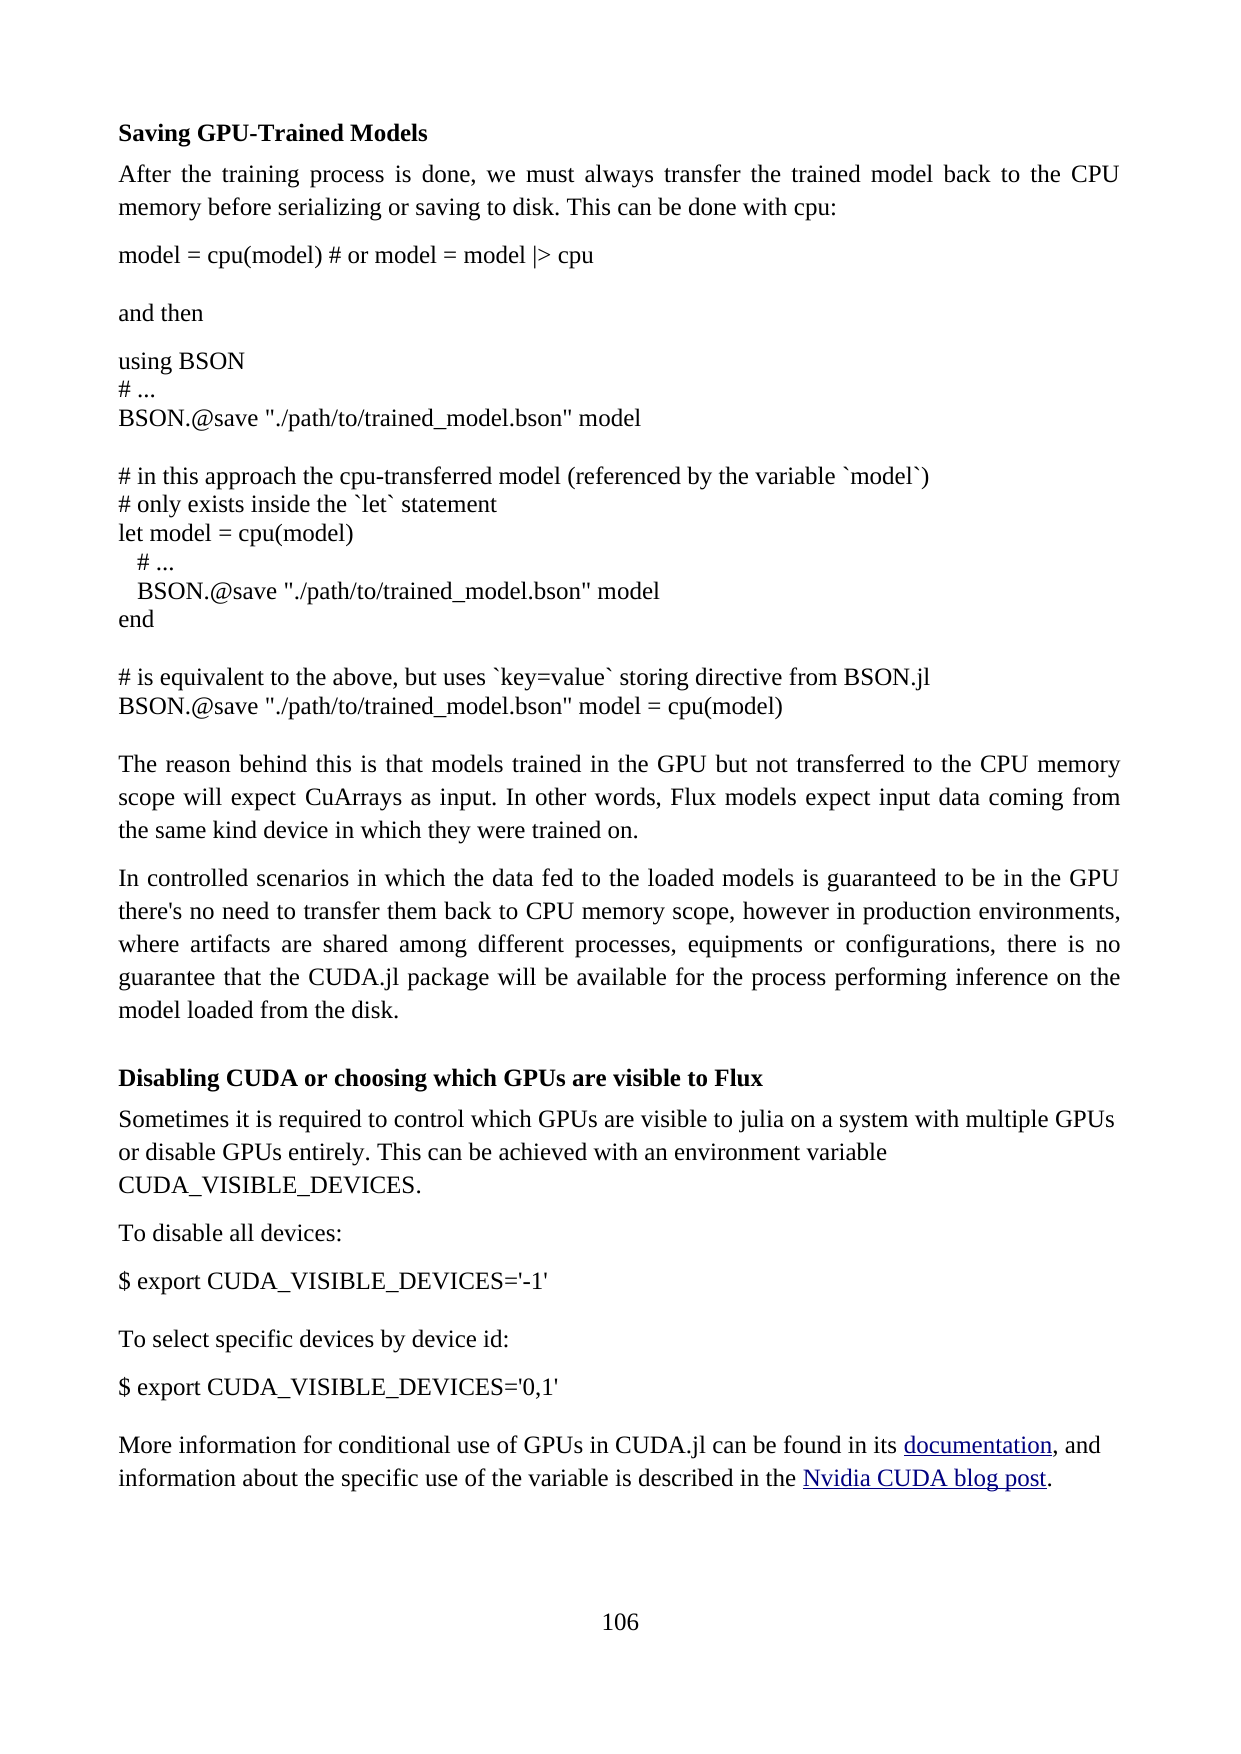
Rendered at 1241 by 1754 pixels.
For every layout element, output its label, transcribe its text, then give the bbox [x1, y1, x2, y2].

text end [118, 604, 1122, 633]
text $ export CUDA_VISIBLE_DEVICES='0,1' [118, 1372, 1122, 1400]
subtitle Disabling CUDA or choosing which GPUs are visible to Flux [118, 1063, 1122, 1092]
text # is equivalent to the above, but uses `key=value` storing directive from BSON.jl [118, 662, 1122, 691]
text BSON.@save "./path/to/trained_model.bson" model = cpu(model) [118, 691, 1122, 719]
text BSON.@save "./path/to/trained_model.bson" model [118, 403, 1122, 432]
subtitle Saving GPU-Trained Models [118, 118, 1122, 147]
text # only exists inside the `let` statement [118, 489, 1122, 518]
text Sometimes it is required to control which GPUs are visible to julia on a system with multiple GPUs or disable GPUs entirely. This can be achieved with an environment variable CUDA_VISIBLE_DEVICES. [118, 1104, 1122, 1199]
text and then [118, 298, 1122, 327]
text To select specific devices by device id: [118, 1324, 1122, 1353]
text BSON.@save "./path/to/trained_model.bson" model [118, 576, 1122, 604]
text More information for conditional use of GPUs in CUDA.jl can be found in its documentation, and information about the specific use of the variable is described in the Nvidia CUDA blog post. [118, 1430, 1122, 1492]
text # ... [118, 547, 1122, 576]
text $ export CUDA_VISIBLE_DEVICES='-1' [118, 1266, 1122, 1294]
text To disable all devices: [118, 1218, 1122, 1247]
text In controlled scenarios in which the data fed to the loaded models is guaranteed to be in the GPU there's no need to transfer them back to CPU memory scope, however in production environments, where artifacts are shared among different processes, equipments or configurations, there is no guarantee that the CUDA.jl package will be available for the process performing inference on the model loaded from the disk. [118, 863, 1122, 1023]
text let model = cpu(model) [118, 518, 1122, 547]
text using BSON [118, 346, 1122, 374]
text model = cpu(model) # or model = model |> cpu [118, 240, 1122, 269]
text After the training process is done, we must always transfer the trained model back to the CPU memory before serializing or saving to disk. This can be done with cpu: [118, 159, 1122, 221]
text # in this approach the cpu-transferred model (referenced by the variable `model`) [118, 461, 1122, 489]
text The reason behind this is that models trained in the GPU but not transferred to the CPU memory scope will expect CuArrays as input. In other words, Flux models expect input data coming from the same kind device in which they were trained on. [118, 749, 1122, 844]
text # ... [118, 374, 1122, 403]
